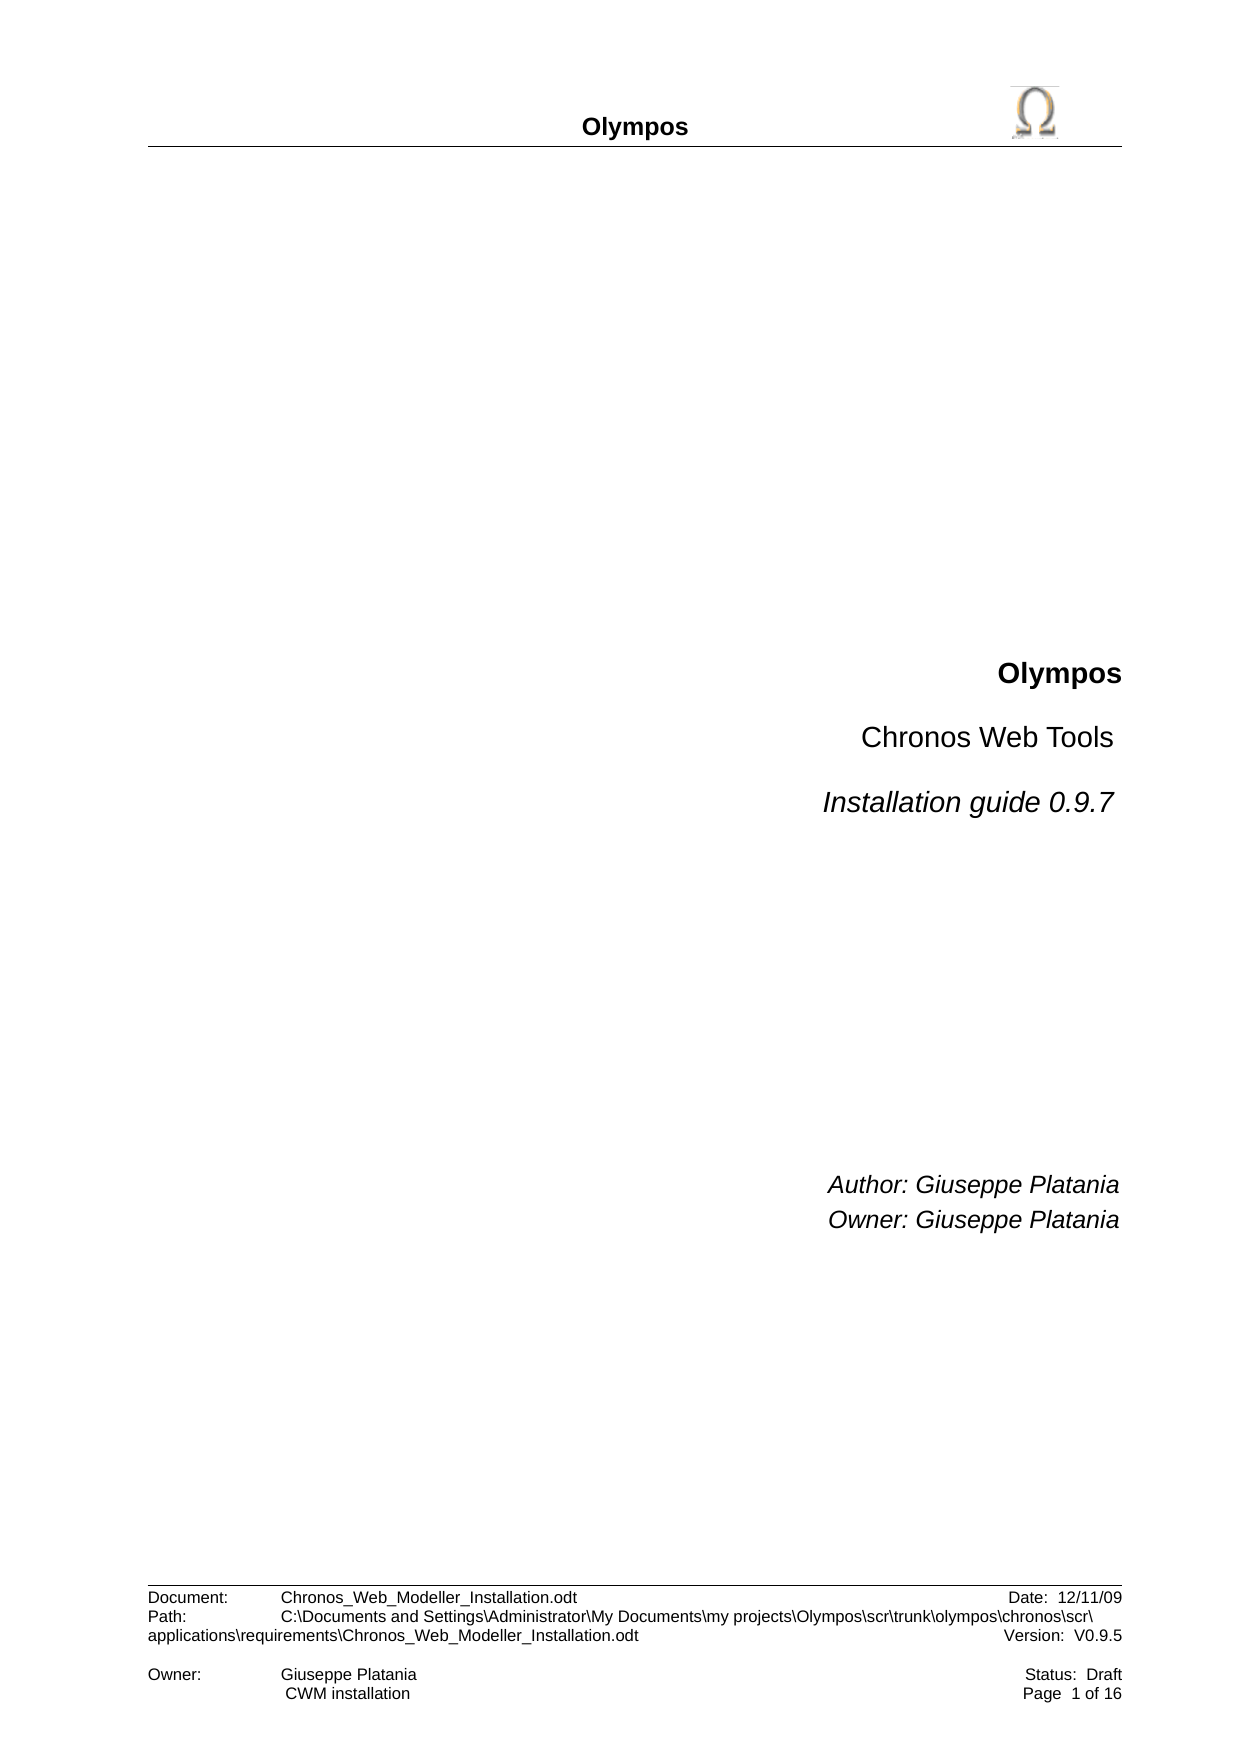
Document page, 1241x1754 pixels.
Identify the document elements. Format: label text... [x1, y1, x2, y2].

title Chronos Web Tools [148, 721, 1122, 754]
picture [1010, 85, 1060, 139]
title Olympos [148, 656, 1122, 689]
subtitle Author: Giuseppe Platania [148, 1170, 1122, 1199]
subtitle Owner: Giuseppe Platania [148, 1205, 1122, 1234]
title Installation guide 0.9.7 [148, 785, 1122, 819]
